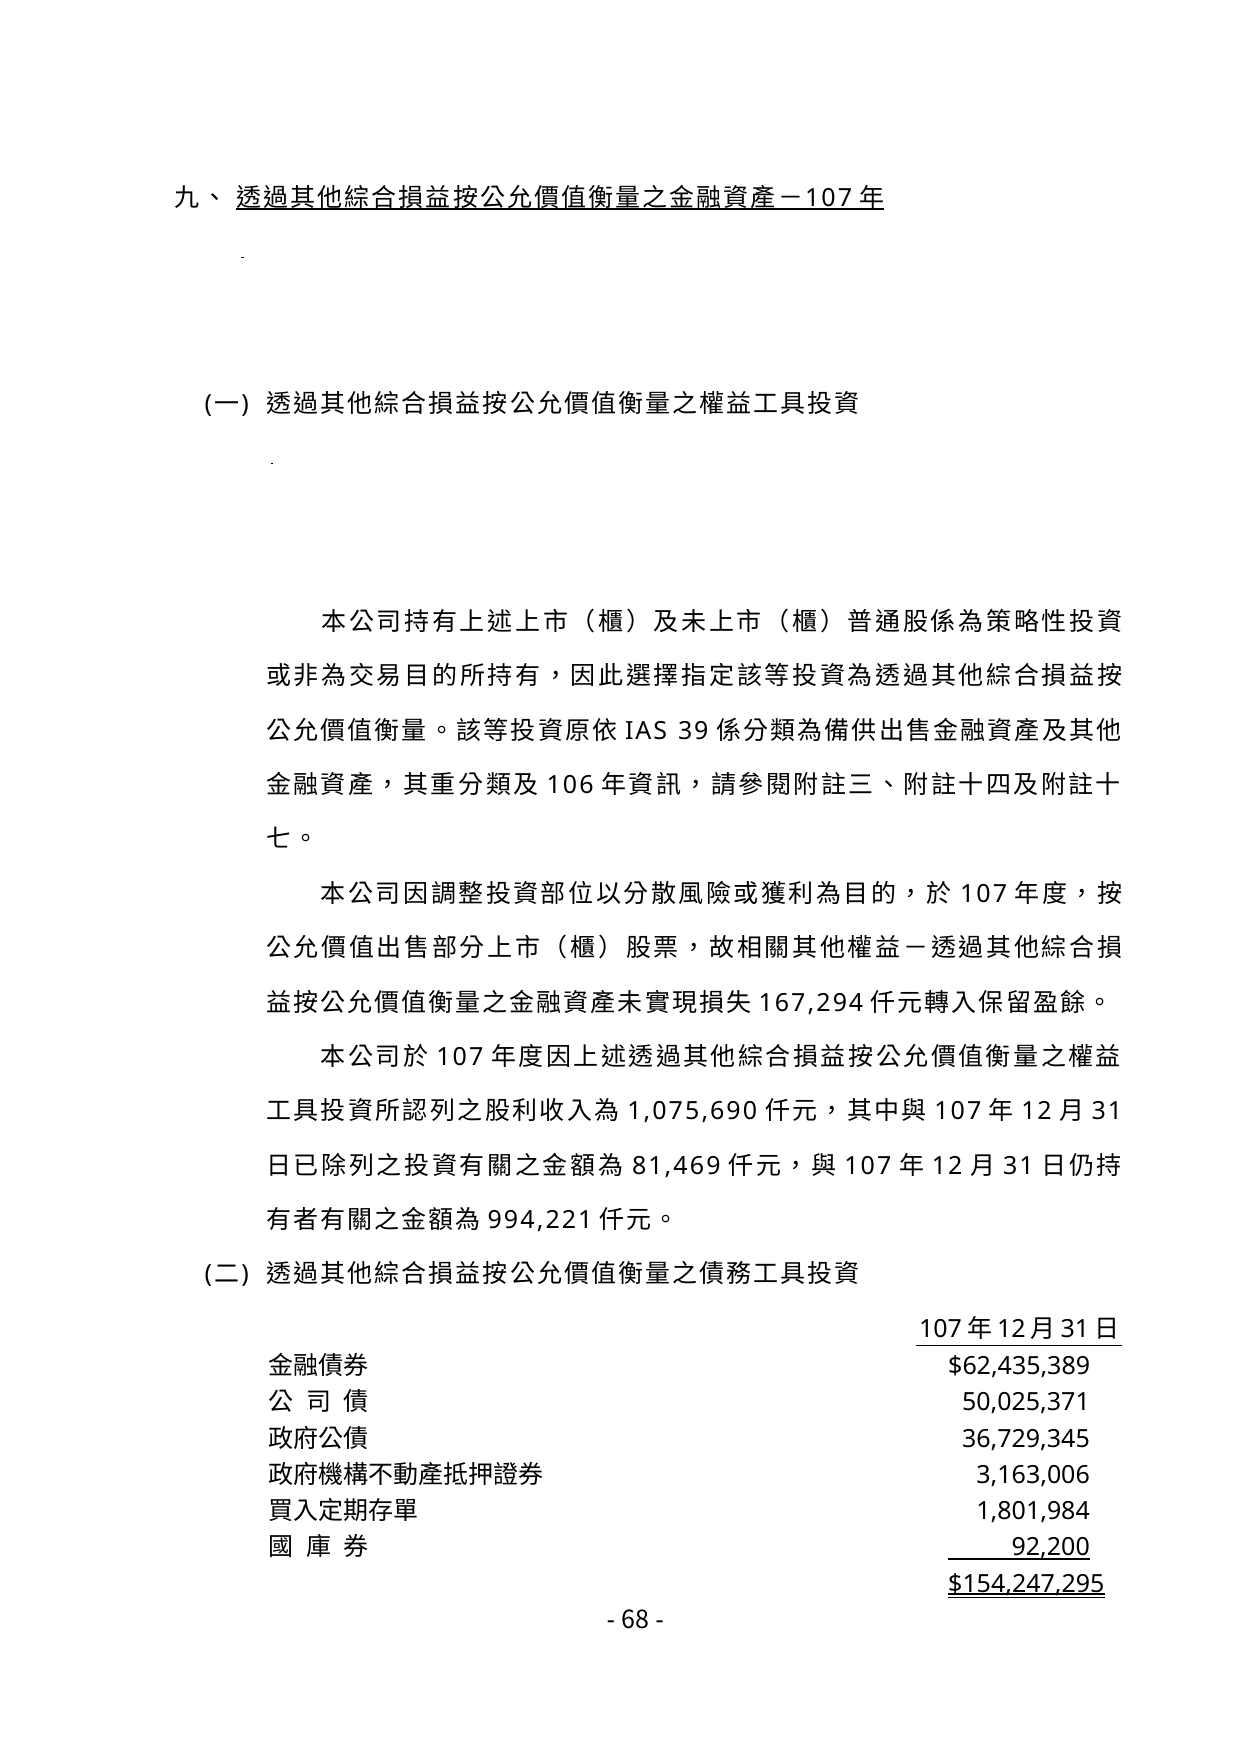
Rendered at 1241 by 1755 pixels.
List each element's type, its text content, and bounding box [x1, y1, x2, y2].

table_cell [798, 1563, 916, 1599]
table_cell 50,025,371 [916, 1382, 1122, 1418]
text 九、 透過其他綜合損益按公允價值衡量之金融資產－107年 [148, 177, 1122, 213]
table_cell $ 154,247,295 [916, 1563, 1122, 1599]
table_cell 1,801,984 [916, 1491, 1122, 1527]
text 本公司因調整投資部位以分散風險或獲利為目的，於107年度，按公允價值出售部分上市（櫃）股票，故相關其他權益－透過其他綜合損益按公允價值衡量之金融資產未實現損失167,294仟元轉入保留盈餘。 [266, 873, 1122, 1018]
text 本公司於107年度因上述透過其他綜合損益按公允價值衡量之權益工具投資所認列之股利收入為1,075,690仟元，其中與107年12月31日已除列之投資有關之金額為81,469仟元，與107年12月31日仍持有者有關之金額為994,221仟元。 [266, 1036, 1122, 1236]
table_cell 金融債券 [266, 1345, 797, 1382]
table_cell [798, 1454, 916, 1491]
table_cell 買入定期存單 [266, 1491, 797, 1527]
text 本公司持有上述上市（櫃）及未上市（櫃）普通股係為策略性投資或非為交易目的所持有，因此選擇指定該等投資為透過其他綜合損益按公允價值衡量。該等投資原依IAS 39係分類為備供出售金融資產及其他金融資產，其重分類及106年資訊，請參閱附註三、附註十四及附註十七。 [266, 601, 1122, 855]
table_cell [798, 1527, 916, 1563]
table_header [798, 1308, 916, 1344]
table_cell [266, 1563, 797, 1599]
table_cell 公 司 債 [266, 1382, 797, 1418]
table_cell [798, 1345, 916, 1382]
table_cell 92,200 [916, 1527, 1122, 1563]
table_cell $ 62,435,389 [916, 1346, 1122, 1382]
table_cell 國 庫 券 [266, 1527, 797, 1563]
table_header 107年12月31日 [916, 1308, 1122, 1344]
table_cell 政府機構不動產抵押證券 [266, 1454, 797, 1491]
table_cell 3,163,006 [916, 1454, 1122, 1491]
text (二) 透過其他綜合損益按公允價值衡量之債務工具投資 [177, 1254, 1122, 1290]
text (一) 透過其他綜合損益按公允價值衡量之權益工具投資 [177, 384, 1122, 420]
table_header [266, 1308, 797, 1344]
table_cell 36,729,345 [916, 1418, 1122, 1454]
table_cell [798, 1382, 916, 1418]
table_cell [798, 1491, 916, 1527]
table_cell [798, 1418, 916, 1454]
table_cell 政府公債 [266, 1418, 797, 1454]
